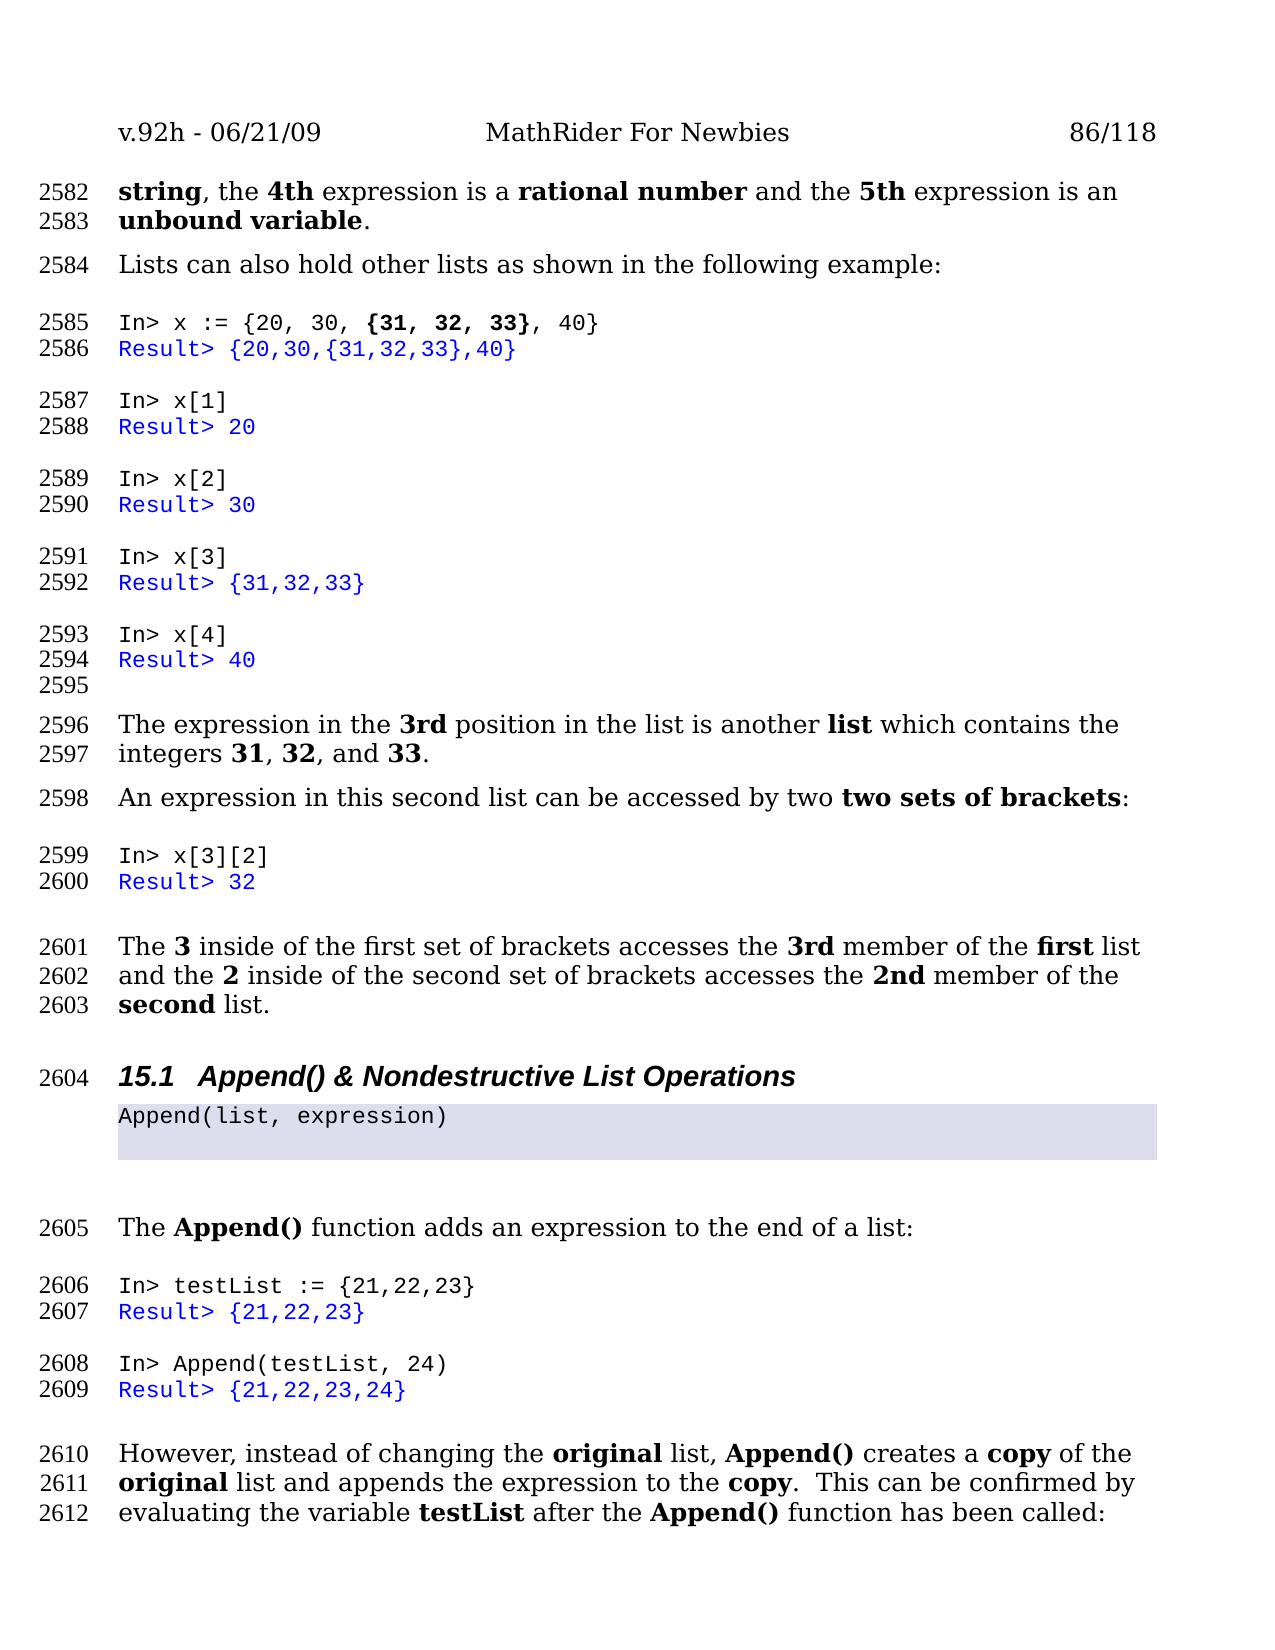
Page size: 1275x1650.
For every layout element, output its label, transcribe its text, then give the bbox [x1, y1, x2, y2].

text Result> 30 [118, 493, 1157, 519]
text Result> 40 [118, 649, 1157, 675]
text Result> {31,32,33} [118, 571, 1157, 597]
text Lists can also hold other lists as shown in the following example: [118, 251, 1157, 280]
text In> Append(testList, 24) [118, 1352, 1157, 1378]
text In> x[1] [118, 389, 1157, 415]
text Result> {20,30,{31,32,33},40} [118, 338, 1157, 363]
text The expression in the 3rd position in the list is another list which contains the integers 31, 32, and 33. [118, 710, 1157, 768]
table_header Append(list, expression) [118, 1104, 1157, 1160]
text Result> 20 [118, 415, 1157, 441]
subtitle Append() & Nondestructive List Operations [118, 1059, 1157, 1092]
text In> x[3] [118, 545, 1157, 571]
text In> x := {20, 30, {31, 32, 33}, 40} [118, 312, 1157, 338]
text Result> {21,22,23} [118, 1300, 1157, 1326]
text An expression in this second list can be accessed by two two sets of brackets: [118, 783, 1157, 813]
text However, instead of changing the original list, Append() creates a copy of the original list and appends the expression to the copy. This can be confirmed by evaluating the variable testList after the Append() function has been called: [118, 1439, 1157, 1527]
text Result> 32 [118, 871, 1157, 897]
text The Append() function adds an expression to the end of a list: [118, 1213, 1157, 1242]
text In> x[4] [118, 623, 1157, 649]
text string, the 4th expression is a rational number and the 5th expression is an unbound variable. [118, 177, 1157, 236]
text In> testList := {21,22,23} [118, 1274, 1157, 1300]
text In> x[3][2] [118, 845, 1157, 871]
text Result> {21,22,23,24} [118, 1378, 1157, 1404]
text In> x[2] [118, 467, 1157, 493]
text The 3 inside of the first set of brackets accesses the 3rd member of the first list and the 2 inside of the second set of brackets accesses the 2nd member of the second list. [118, 932, 1157, 1020]
